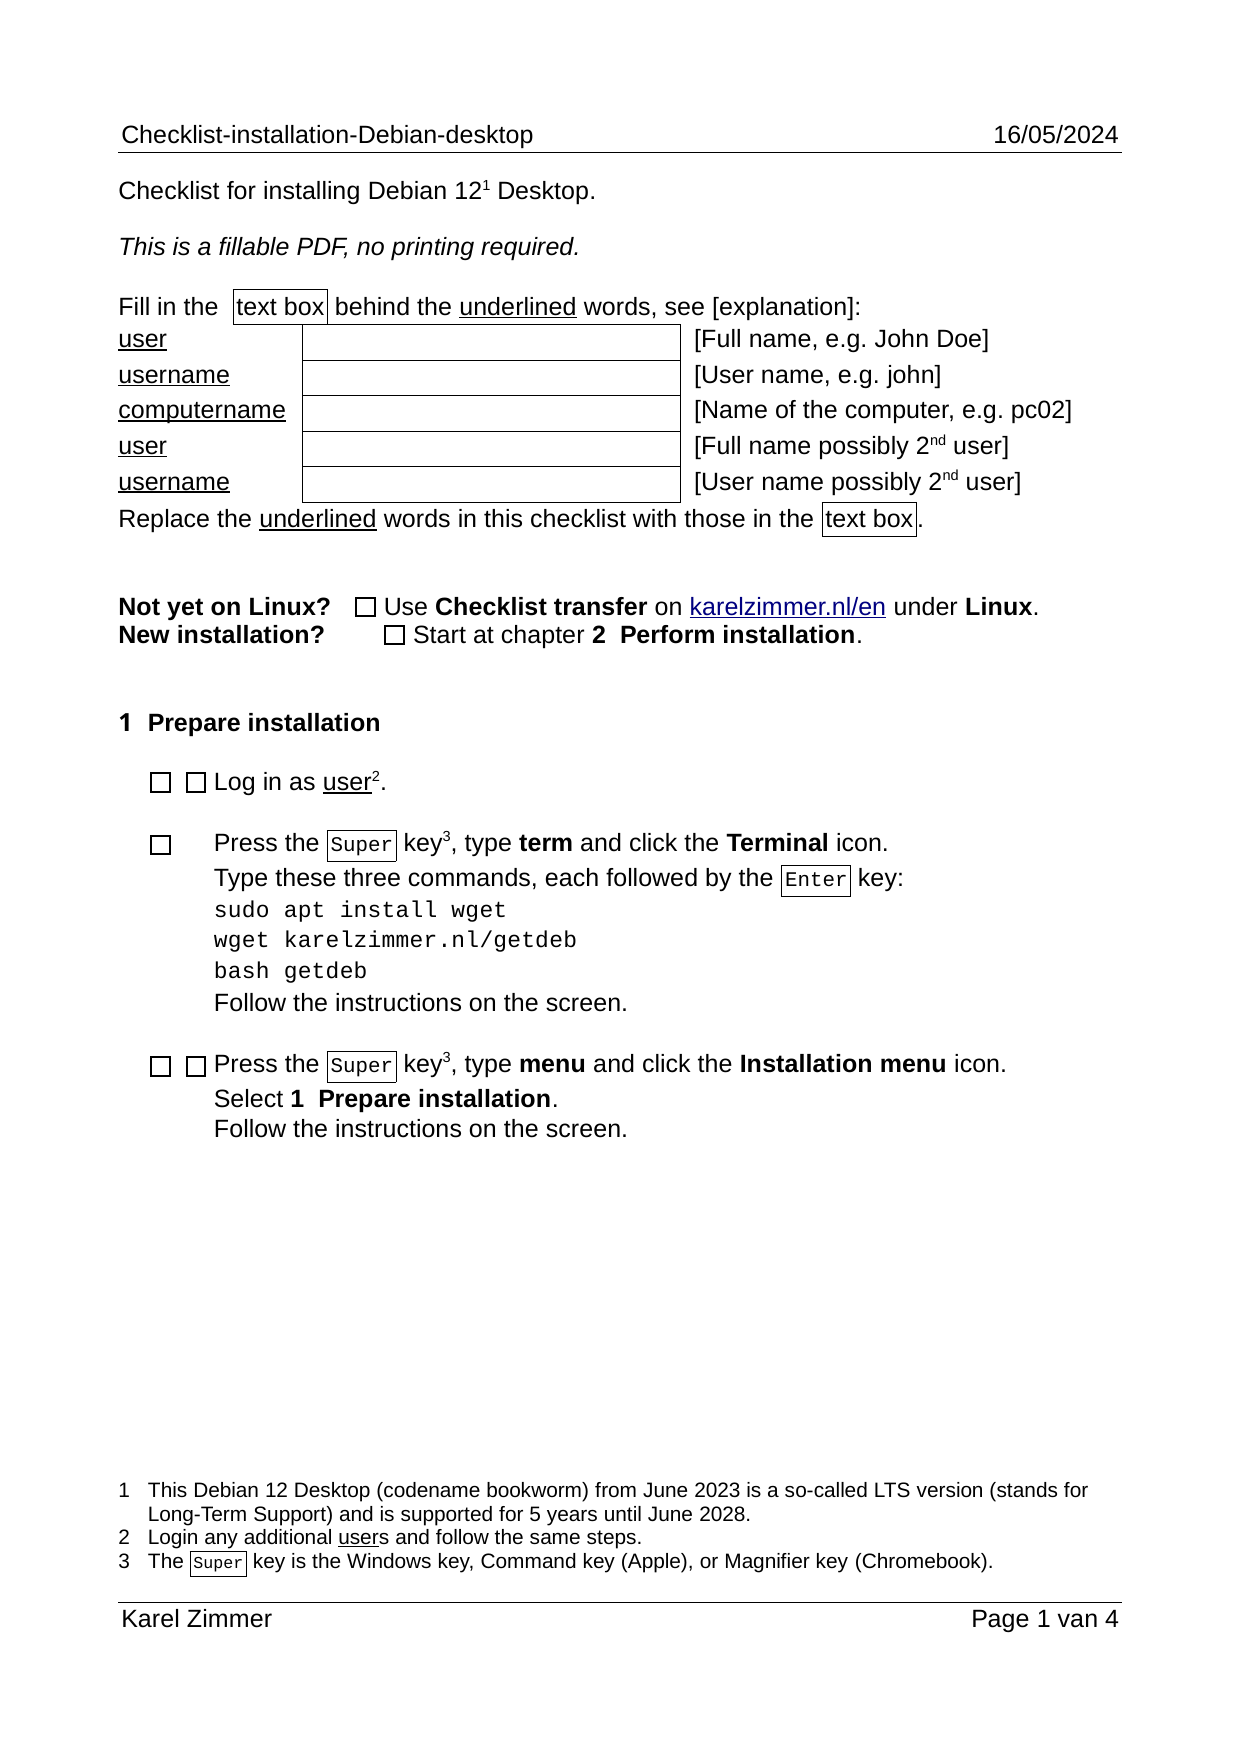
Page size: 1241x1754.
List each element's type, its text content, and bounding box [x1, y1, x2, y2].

table_cell Follow the instructions on the screen. [213, 988, 1122, 1018]
text [User name, e.g. john] [681, 360, 1122, 395]
table_cell Follow the instructions on the screen. [213, 1114, 1122, 1144]
table_cell [142, 988, 177, 1018]
table_cell [118, 1049, 142, 1084]
text [Full name, e.g. John Doe] [681, 324, 1122, 360]
text USERname [118, 360, 302, 395]
text COMPUTERNAme [118, 395, 302, 431]
table_cell [177, 958, 213, 988]
table_cell Press the Super key, type term and click the Terminal icon. [213, 828, 1122, 862]
table_cell Press the Super key3, type menu and click the Installation menu icon. [213, 1049, 1122, 1084]
table_cell [177, 928, 213, 958]
table_header Log in as USER. [213, 767, 1122, 797]
list Prepare installation [118, 705, 1122, 739]
text This is a fillable PDF, no printing required. [118, 233, 1122, 261]
text [Name of the computer, e.g. pc02] [681, 395, 1122, 431]
text Fill in the [118, 289, 233, 324]
text user [118, 324, 302, 360]
table_cell [142, 863, 177, 897]
table_cell [142, 798, 177, 828]
table_cell [118, 863, 142, 897]
table_header [118, 767, 142, 797]
table_cell [142, 1019, 177, 1049]
table_cell [177, 828, 213, 862]
text [Full name possibly 2nd user] [681, 431, 1122, 466]
table_cell [177, 863, 213, 897]
table_cell [142, 828, 177, 862]
table_cell [177, 897, 213, 928]
table_cell [118, 988, 142, 1018]
table_cell [142, 897, 177, 928]
table_cell [142, 1084, 177, 1114]
text behind the underlined words, see [explanation]: [328, 289, 1122, 324]
table_cell [118, 958, 142, 988]
table_cell Select 1 Prepare installation. [213, 1084, 1122, 1114]
table_cell [142, 1114, 177, 1144]
table_header [177, 767, 213, 797]
table_cell [118, 828, 142, 862]
text USERName [118, 466, 302, 502]
text text box [234, 290, 327, 324]
text USER [118, 431, 302, 466]
table_cell [118, 897, 142, 928]
table_cell [177, 798, 213, 828]
table_cell [213, 798, 1122, 828]
table_cell bash getdeb [213, 958, 1122, 988]
table_cell [142, 958, 177, 988]
table_cell [177, 988, 213, 1018]
table_cell [142, 1049, 177, 1084]
table_cell [118, 798, 142, 828]
table_cell wget karelzimmer.nl/getdeb [213, 928, 1122, 958]
text text box [823, 503, 916, 536]
table_cell [177, 1049, 213, 1084]
table_cell [213, 1019, 1122, 1049]
text Not yet on Linux? Use Checklist transfer on karelzimmer.nl/en under Linux. [118, 593, 1122, 621]
table_header [142, 767, 177, 797]
table_cell [142, 928, 177, 958]
table_cell [118, 1114, 142, 1144]
table_cell Type these three commands, each followed by the Enter key: [213, 863, 1122, 897]
table_cell [177, 1114, 213, 1144]
table_cell sudo apt install wget [213, 897, 1122, 928]
text Replace the underlined words in this checklist with those in the [118, 502, 822, 537]
table_cell [118, 928, 142, 958]
table_cell [177, 1084, 213, 1114]
text New installation? Start at chapter 2 Perform installation. [118, 621, 1122, 649]
text . [917, 502, 1122, 537]
text This Debian 12 Desktop (codename bookworm) from June 2023 is a so-called LTS version (stands for Long-Term Support) and is supported for 5 years until June 2028. [118, 1479, 1122, 1526]
text [User name possibly 2nd user] [681, 466, 1122, 502]
text Checklist for installing Debian 12 Desktop. [118, 177, 1122, 205]
table_cell [177, 1019, 213, 1049]
table_cell [118, 1084, 142, 1114]
table_cell [118, 1019, 142, 1049]
